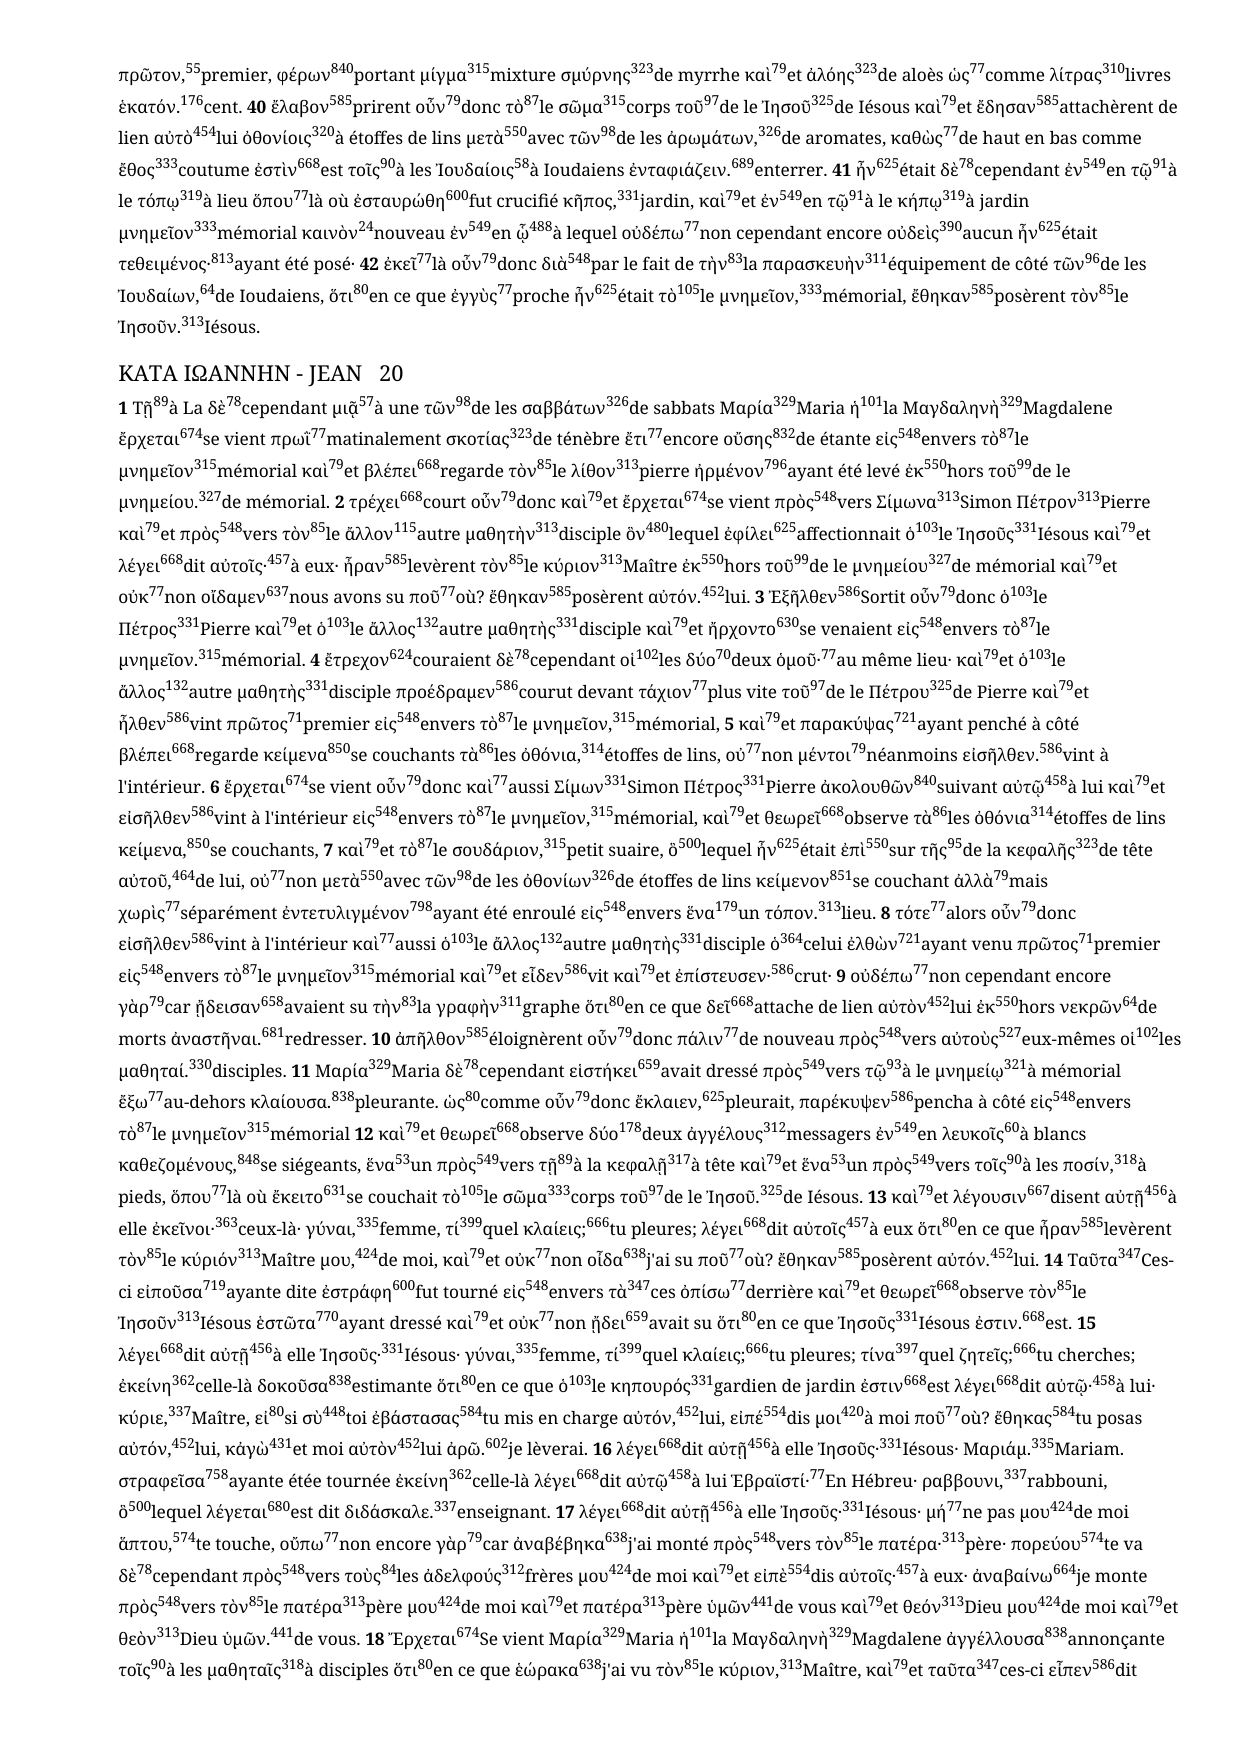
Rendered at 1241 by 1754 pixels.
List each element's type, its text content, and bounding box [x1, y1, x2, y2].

text 1 Τότε77Alors οὖν79donc ἔλαβεν586prit ὁ103le Πιλᾶτος331Pilatus τὸν85le Ἰησοῦν313Iésous καὶ79et ἐμαστίγωσεν.586fouetta. 2 καὶ79et οἱ102les στρατιῶται330soldats πλέξαντες720ayants tressés στέφανον313couronne ἐξ550hors ἀκανθῶν322de épines ἐπέθηκαν585surposèrent αὐτοῦ464de lui τῇ89à la κεφαλῇ317à tête καὶ79et ἱμάτιον315himation πορφυροῦν6de porphyre περιέβαλον585entourèrent αὐτὸν452lui 3 καὶ79et ἤρχοντο630se venaient πρὸς548vers αὐτὸν452lui καὶ79et ἔλεγον·624disaient· χαῖρε308sois de joie ὁ109le βασιλεὺς337roi τῶν96de les Ἰουδαίων·64de Ioudaiens· καὶ79et ἐδίδοσαν624donnaient αὐτῷ458à lui ῥαπίσματα.314gifles. 4 Καὶ79Et ἐξῆλθεν586sortit πάλιν77de nouveau ἔξω77au-dehors ὁ103le Πιλᾶτος331Pilatus καὶ79et λέγει668dit αὐτοῖς·457à eux· ἴδε306voici ἄγω664je conduis ὑμῖν438à vous αὐτὸν452lui ἔξω,77au-dehors, ἵνα80afin que γνῶτε896que vous connaissiez ὅτι80en ce que οὐδεμίαν267aucune αἰτίαν311cause εὑρίσκω664je trouve ἐν549en αὐτῷ.458à lui. 5 ἐξῆλθεν586sortit οὖν79donc ὁ103le Ἰησοῦς331Iésous ἔξω,77au-dehors, φορῶν840colportant τὸν85le ἀκάνθινον4épineuse στέφανον313couronne καὶ79et τὸ87le πορφυροῦν6de porphyre ἱμάτιον.315himation. καὶ79et λέγει668dit αὐτοῖς·457à eux· ἰδοὺ306voici ὁ103le ἄνθρωπος.331être humain. 6 Ὅτε80Lorsque οὖν79donc εἶδον585virent αὐτὸν452lui οἱ102les ἀρχιερεῖς330chefs sacrificateurs καὶ79et οἱ102les ὑπηρέται330ministres ἐκραύγασαν585crièrent λέγοντες·839disants· σταύρωσον554crucifie σταύρωσον.554crucifie. λέγει668dit αὐτοῖς457à eux ὁ103le Πιλᾶτος·331Pilatus· λάβετε553prenez αὐτὸν452lui ὑμεῖς447vous καὶ79et σταυρώσατε·553crucifiez· ἐγὼ431moi γὰρ79car οὐχ77non εὑρίσκω664je trouve ἐν549en αὐτῷ458à lui αἰτίαν.311cause. 7 ἀπεκρίθησαν599furent répondu αὐτῷ458à lui οἱ102les Ἰουδαῖοι·70Ioudaiens· ἡμεῖς430nous νόμον313loi ἔχομεν663nous avons καὶ79et κατὰ548selon τὸν85le νόμον313loi ὀφείλει668doit ἀποθανεῖν,681mourir loin, ὅτι80en ce que υἱὸν313fils θεοῦ325de Dieu ἑαυτὸν528lui-même ἐποίησεν.586fit. 8 Ὅτε80Lorsque οὖν79donc ἤκουσεν586écouta ὁ103le Πιλᾶτος331Pilatus τοῦτον138celui-ci τὸν85le λόγον,313discours, μᾶλλον77davantage ἐφοβήθη,600fut effrayé, 9 καὶ79et εἰσῆλθεν586vint à l'intérieur εἰς548envers τὸ87le πραιτώριον315prétoire πάλιν77de nouveau καὶ79et λέγει668dit τῷ91à le Ἰησοῦ·319à Iésous· πόθεν77d'où? εἶ666tu es σύ;448toi; ὁ103le δὲ78cependant Ἰησοῦς331Iésous ἀπόκρισιν311réponse apocritique οὐκ77non ἔδωκεν586donna αὐτῷ.458à lui. 10 λέγει668dit οὖν79donc αὐτῷ458à lui ὁ103le Πιλᾶτος·331Pilatus· ἐμοὶ420à moi οὐ340non λαλεῖς;666tu bavardes; οὐκ340non οἶδας640tu as su ὅτι80en ce que ἐξουσίαν311autorité ἔχω664j'ai ἀπολῦσαί681délier au loin σε437toi καὶ79et ἐξουσίαν311autorité ἔχω664j'ai σταυρῶσαί681crucifier σε;437toi; 11 ἀπεκρίθη600fut répondu [αὐτῷ]458[à lui] Ἰησοῦς·331Iésous· οὐκ77non εἶχες623tu avais ἐξουσίαν311autorité κατ᾽550contre ἐμοῦ424de moi οὐδεμίαν267aucune εἰ551si μὴ77ne pas ἦν625était δεδομένον815ayant été donné σοι439à toi ἄνωθεν·77d'en haut· διὰ548par le fait de τοῦτο348ce-ci ὁ364celui παραδούς721ayant livré μέ417moi σοι439à toi μείζονα2plus grande ἁμαρτίαν311faute ἔχει.668a. 12 Ἐκ550Hors τούτου360de ce-ci ὁ103le Πιλᾶτος331Pilatus ἐζήτει625cherchait ἀπολῦσαι681délier au loin αὐτόν·452lui· οἱ102les δὲ78cependant Ἰουδαῖοι70Ioudaiens ἐκραύγασαν585crièrent λέγοντες·839disants· ἐὰν80si le cas échéant τοῦτον346celui-ci ἀπολύσῃς,897que tu délies au loin, οὐκ77non εἶ666tu es φίλος47ami τοῦ97de le Καίσαρος·325de Kaesar· πᾶς390tout ὁ364celui βασιλέα313roi ἑαυτὸν528lui-même ποιῶν840faisant ἀντιλέγει668contredit τῷ91à le Καίσαρι.319à Kaesar. 13 ὁ103le οὖν79donc Πιλᾶτος331Pilatus ἀκούσας721ayant écouté τῶν96de les λόγων324de discours τούτων149de ceux-ci ἤγαγεν586conduisit ἔξω77au-dehors τὸν85le Ἰησοῦν313Iésous καὶ79et ἐκάθισεν586assit ἐπὶ550sur βήματος327de estrade εἰς548envers τόπον313lieu λεγόμενον875étant dit Λιθόστρωτον,32Lithostrotos, Ἑβραϊστὶ77En Hébreu δὲ78cependant Γαββαθα.315Gabbatha. 14 ἦν625était δὲ78cependant παρασκευὴ329équipement de côté τοῦ99de le πάσχα,327de pâque, ὥρα329heure ἦν625était ὡς551comme ἕκτη.69sixième. καὶ79et λέγει668dit τοῖς90à les Ἰουδαίοις·58à Ioudaiens· ἴδε306voici ὁ103le βασιλεὺς331roi ὑμῶν.441de vous. 15 ἐκραύγασαν585crièrent οὖν79donc ἐκεῖνοι·363ceux-là· ἆρον554lève ἆρον,554lève, σταύρωσον554crucifie αὐτόν.452lui. λέγει668dit αὐτοῖς457à eux ὁ103le Πιλᾶτος·331Pilatus· τὸν85le βασιλέα313roi ὑμῶν441de vous σταυρώσω;895que je crucifie; ἀπεκρίθησαν599furent répondu οἱ102les ἀρχιερεῖς·330chefs sacrificateurs· οὐκ77non ἔχομεν663nous avons βασιλέα313roi εἰ551si μὴ77ne pas Καίσαρα.313Kaesar. 16 Τότε77Alors οὖν79donc παρέδωκεν586livra αὐτὸν452lui αὐτοῖς457à eux ἵνα80afin que σταυρωθῇ.911que soit crucifié. Παρέλαβον585Prirent à côté οὖν79donc τὸν85le Ἰησοῦν,313Iésous, 17 καὶ79et βαστάζων840mettant en charge ἑαυτῷ533à lui-même τὸν85le σταυρὸν313croix ἐξῆλθεν586sortit εἰς548envers τὸν346celui λεγόμενον875étant dit Κρανίου327de Crâne Τόπον,313Lieu, ὃ500lequel λέγεται680est dit Ἑβραϊστὶ77En Hébreu Γολγοθα,329Golgotha, 18 ὅπου77là où αὐτὸν452lui ἐσταύρωσαν,585crucifièrent, καὶ79et μετ᾽550avec αὐτοῦ464de lui ἄλλους372autres δύο178deux ἐντεῦθεν77d'ici καὶ79et ἐντεῦθεν,77d'ici, μέσον55au milieu δὲ78cependant τὸν85le Ἰησοῦν.313Iésous. 19 ἔγραψεν586grapha δὲ78cependant καὶ77aussi τίτλον313titre ὁ103le Πιλᾶτος331Pilatus καὶ79et ἔθηκεν586posa ἐπὶ550sur τοῦ97de le σταυροῦ·325de croix· ἦν625était δὲ78cependant γεγραμμένον·815ayant été graphé· Ἰησοῦς331Iésous ὁ103le Ναζωραῖος331Nazoréen ὁ103le βασιλεὺς331roi τῶν96de les Ἰουδαίων.64de Ioudaiens. 20 τοῦτον138celui-ci οὖν79donc τὸν85le τίτλον313titre πολλοὶ389nombreux ἀνέγνωσαν585prirent connaissance τῶν96de les Ἰουδαίων,64de Ioudaiens, ὅτι80en ce que ἐγγὺς77proche ἦν625était ὁ103le τόπος331lieu τῆς95de la πόλεως323de cité ὅπου77là où ἐσταυρώθη600fut crucifié ὁ103le Ἰησοῦς·331Iésous· καὶ79et ἦν625était γεγραμμένον815ayant été graphé Ἑβραϊστί,77En Hébreu, Ῥωμαϊστί,77En Romain, Ἑλληνιστί.77En Helléniste. 21 ἔλεγον624disaient οὖν79donc τῷ91à le Πιλάτῳ319à Pilatus οἱ102les ἀρχιερεῖς330chefs sacrificateurs τῶν96de les Ἰουδαίων·64de Ioudaiens· μὴ79ne pas γράφε·570graphe· ὁ103le βασιλεὺς331roi τῶν96de les Ἰουδαίων,64de Ioudaiens, ἀλλ᾽79mais ὅτι80en ce que ἐκεῖνος364celui-là εἶπεν·586dit· βασιλεύς331roi εἰμι664je suis τῶν96de les Ἰουδαίων.64de Ioudaiens. 22 ἀπεκρίθη600fut répondu ὁ103le Πιλᾶτος·331Pilatus· ὃ482lequel γέγραφα,638j'ai graphé, γέγραφα.638j'ai graphé. 23 Οἱ102Les οὖν79donc στρατιῶται,330soldats, ὅτε80lorsque ἐσταύρωσαν585crucifièrent τὸν85le Ἰησοῦν,313Iésous, ἔλαβον585prirent τὰ86les ἱμάτια314himations αὐτοῦ464de lui καὶ79et ἐποίησαν585firent τέσσαρα180quatre μέρη,314parts, ἑκάστῳ275à chacun στρατιώτῃ319à soldat μέρος,315part, καὶ79et τὸν85le χιτῶνα.313chiton. ἦν625était δὲ78cependant ὁ103le χιτὼν331chiton ἄραφος,47sans couture, ἐκ550hors τῶν359de ces ἄνωθεν77d'en haut ὑφαντὸς47tissé δι᾽550par ὅλου.384de tout entier. 24 εἶπαν585dirent οὖν79donc πρὸς548vers ἀλλήλους·501les uns les autres· μὴ79ne pas σχίσωμεν894que nous scindions αὐτόν,452lui, ἀλλὰ79mais λάχωμεν894que nous obtenions par le sort περὶ550autour αὐτοῦ464de lui τίνος405de quel ἔσται·612se sera· ἵνα80afin que ἡ101la γραφὴ329graphe πληρωθῇ911que soit fait plénitude [ἡ362[celle λέγουσα]·838disante]· διεμερίσαντο591se partagèrent en séparant τὰ86les ἱμάτιά314himations μου424de moi ἑαυτοῖς532à eux-mêmes καὶ79et ἐπὶ548sur τὸν85le ἱματισμόν313habillement d'himation μου424de moi ἔβαλον585jetèrent κλῆρον.313lot. Οἱ102Les μὲν79certes οὖν79donc στρατιῶται330soldats ταῦτα347ces-ci ἐποίησαν.585firent. 25 Εἱστήκεισαν658Avaient dressé δὲ78cependant παρὰ549à côté τῷ91à le σταυρῷ319à croix τοῦ97de le Ἰησοῦ325de Iésous ἡ101la μήτηρ329mère αὐτοῦ464de lui καὶ79et ἡ101la ἀδελφὴ329soeur τῆς95de la μητρὸς323de mère αὐτοῦ,464de lui, Μαρία329Maria ἡ362celle τοῦ97de le Κλωπᾶ325de Klopas καὶ79et Μαρία329Maria ἡ101la Μαγδαληνή.329Magdalene. 26 Ἰησοῦς331Iésous οὖν79donc ἰδὼν721ayant vu τὴν243la μητέρα311mère καὶ79et τὸν85le μαθητὴν313disciple παρεστῶτα770ayant dressé à côté ὃν480lequel ἠγάπα,625aimait, λέγει668dit τῇ89à la μητρί·317à mère· γύναι,335femme, ἰδοὺ306voici ὁ103le υἱός331fils σου.442de toi. 27 εἶτα77puis λέγει668dit τῷ91à le μαθητῇ·319à disciple· ἴδε306voici ἡ101la μήτηρ329mère σου.442de toi. καὶ79et ἀπ᾽550au loin ἐκείνης148de celle-là τῆς95de la ὥρας323de heure ἔλαβεν586prit ὁ103le μαθητὴς331disciple αὐτὴν450elle εἰς548envers τὰ246les ἴδια.347en propres. 28 Μετὰ548Après τοῦτο348ce-ci εἰδὼς783ayant su ὁ103le Ἰησοῦς331Iésous ὅτι80en ce que ἤδη77déjà πάντα391tous τετέλεσται,654a été achevé, ἵνα80afin que τελειωθῇ911que soit perfectionné ἡ101la γραφή,329graphe, λέγει·668dit· διψῶ.664j'ai soif. 29 σκεῦος333ustensile ἔκειτο631se couchait ὄξους327de vinaigre μεστόν·73plein· σπόγγον313éponge οὖν79donc μεστὸν4plein τοῦ99de le ὄξους327de vinaigre ὑσσώπῳ319à hysope περιθέντες720ayants posés autour προσήνεγκαν585apportèrent αὐτοῦ464de lui τῷ253à le στόματι.321à bouche. 30 ὅτε80lorsque οὖν79donc ἔλαβεν586prit τὸ87le ὄξος315vinaigre [ὁ]364[celui] Ἰησοῦς331Iésous εἶπεν·586dit· τετέλεσται,654a été achevé, καὶ79et κλίνας721ayant cliné τὴν83la κεφαλὴν311tête παρέδωκεν586livra τὸ247le πνεῦμα.315souffle. 31 Οἱ102Les οὖν79donc Ἰουδαῖοι,70Ioudaiens, ἐπεὶ80puisque παρασκευὴ329équipement de côté ἦν,625était, ἵνα80afin que μὴ77ne pas μείνῃ899que reste ἐπὶ550sur τοῦ97de le σταυροῦ325de croix τὰ104les σώματα332corps ἐν549en τῷ93à le σαββάτῳ,321à sabbat, ἦν625était γὰρ79car μεγάλη45grande ἡ101la ἡμέρα329journée ἐκείνου152de ce-là τοῦ99de le σαββάτου,327de sabbat, ἠρώτησαν585sollicitèrent τὸν85le Πιλᾶτον313Pilatus ἵνα80afin que κατεαγῶσιν910que soient fracassé de haut en bas αὐτῶν463de eux τὰ104les σκέλη332jambes καὶ79et ἀρθῶσιν.910que soient levé. 32 ἦλθον585vinrent οὖν79donc οἱ102les στρατιῶται330soldats καὶ79et τοῦ97de le μὲν79certes πρώτου65de premier κατέαξαν585fracassèrent de haut en bas τὰ86les σκέλη314jambes καὶ79et τοῦ97de le ἄλλου384de autre τοῦ358de celui συσταυρωθέντος754de ayant été crucifié avec αὐτῷ·458à lui· 33 ἐπὶ548sur δὲ78cependant τὸν85le Ἰησοῦν313Iésous ἐλθόντες,720ayants venus, ὡς80comme εἶδον585virent ἤδη77déjà αὐτὸν452lui τεθνηκότα,770ayant mort, οὐ77non κατέαξαν585fracassèrent de haut en bas αὐτοῦ464de lui τὰ86les σκέλη,314jambes, 34 ἀλλ᾽79mais εἷς71un τῶν96de les στρατιωτῶν324de soldats λόγχῃ317à lance αὐτοῦ464de lui τὴν83la πλευρὰν311côté ἔνυξεν,586piqua, καὶ79et ἐξῆλθεν586sortit εὐθὺς77directement αἷμα333sang καὶ79et ὕδωρ.333eau. 35 καὶ79et ὁ364celui ἑωρακὼς783ayant vu μεμαρτύρηκεν,642a témoigné, καὶ79et ἀληθινὴ45véritable αὐτοῦ464de lui ἐστιν668est ἡ101la μαρτυρία,329témoignation, καὶ79et ἐκεῖνος364celui-là οἶδεν642a su ὅτι80en ce que ἀληθῆ54vrais λέγει,668dit, ἵνα80afin que καὶ77aussi ὑμεῖς447vous πιστεύ[σ]ητε.896que vous croyiez. 36 ἐγένετο592se devint γὰρ79car ταῦτα365ces-ci ἵνα80afin que ἡ101la γραφὴ329graphe πληρωθῇ·911que soit fait plénitude· ὀστοῦν333os οὐ77non συντριβήσεται619sera broyé ensemble αὐτοῦ.464de lui. 37 καὶ79et πάλιν77de nouveau ἑτέρα130autre-différente γραφὴ329graphe λέγει·668dit· ὄψονται611se verront εἰς548envers ὃν480lequel ἐξεκέντησαν.585transpercèrent. 38 Μετὰ548Après δὲ78cependant ταῦτα347ces-ci ἠρώτησεν586sollicita τὸν85le Πιλᾶτον313Pilatus Ἰωσὴφ331Ioseph [ὁ]364[celui] ἀπὸ550au loin Ἁριμαθαίας,323de Arimathée, ὢν840étant μαθητὴς331disciple τοῦ97de le Ἰησοῦ325de Iésous κεκρυμμένος813ayant été caché δὲ78cependant διὰ548par le fait de τὸν85le φόβον313effroi τῶν96de les Ἰουδαίων,64de Ioudaiens, ἵνα80afin que ἄρῃ899que lève τὸ87le σῶμα315corps τοῦ97de le Ἰησοῦ·325de Iésous· καὶ79et ἐπέτρεψεν586permit ὁ103le Πιλᾶτος.331Pilatus. ἦλθεν586vint οὖν79donc καὶ79et ἦρεν586leva τὸ87le σῶμα315corps αὐτοῦ.464de lui. 39 ἦλθεν586vint δὲ78cependant καὶ77aussi Νικόδημος,331Nikodème, ὁ364celui ἐλθὼν721ayant venu πρὸς548vers αὐτὸν452lui νυκτὸς323de nuit τὸ87le πρῶτον,55premier, φέρων840portant μίγμα315mixture σμύρνης323de myrrhe καὶ79et ἀλόης323de aloès ὡς77comme λίτρας310livres ἑκατόν.176cent. 40 ἔλαβον585prirent οὖν79donc τὸ87le σῶμα315corps τοῦ97de le Ἰησοῦ325de Iésous καὶ79et ἔδησαν585attachèrent de lien αὐτὸ454lui ὀθονίοις320à étoffes de lins μετὰ550avec τῶν98de les ἀρωμάτων,326de aromates, καθὼς77de haut en bas comme ἔθος333coutume ἐστὶν668est τοῖς90à les Ἰουδαίοις58à Ioudaiens ἐνταφιάζειν.689enterrer. 41 ἦν625était δὲ78cependant ἐν549en τῷ91à le τόπῳ319à lieu ὅπου77là où ἐσταυρώθη600fut crucifié κῆπος,331jardin, καὶ79et ἐν549en τῷ91à le κήπῳ319à jardin μνημεῖον333mémorial καινὸν24nouveau ἐν549en ᾧ488à lequel οὐδέπω77non cependant encore οὐδεὶς390aucun ἦν625était τεθειμένος·813ayant été posé· 42 ἐκεῖ77là οὖν79donc διὰ548par le fait de τὴν83la παρασκευὴν311équipement de côté τῶν96de les Ἰουδαίων,64de Ioudaiens, ὅτι80en ce que ἐγγὺς77proche ἦν625était τὸ105le μνημεῖον,333mémorial, ἔθηκαν585posèrent τὸν85le Ἰησοῦν.313Iésous. [118, 59, 1181, 339]
text ΚΑΤΑ ΙΩΑΝΝΗΝ - JEAN 20 [118, 358, 1181, 387]
text 1 Τῇ89à La δὲ78cependant μιᾷ57à une τῶν98de les σαββάτων326de sabbats Μαρία329Maria ἡ101la Μαγδαληνὴ329Magdalene ἔρχεται674se vient πρωῒ77matinalement σκοτίας323de ténèbre ἔτι77encore οὔσης832de étante εἰς548envers τὸ87le μνημεῖον315mémorial καὶ79et βλέπει668regarde τὸν85le λίθον313pierre ἠρμένον796ayant été levé ἐκ550hors τοῦ99de le μνημείου.327de mémorial. 2 τρέχει668court οὖν79donc καὶ79et ἔρχεται674se vient πρὸς548vers Σίμωνα313Simon Πέτρον313Pierre καὶ79et πρὸς548vers τὸν85le ἄλλον115autre μαθητὴν313disciple ὃν480lequel ἐφίλει625affectionnait ὁ103le Ἰησοῦς331Iésous καὶ79et λέγει668dit αὐτοῖς·457à eux· ἦραν585levèrent τὸν85le κύριον313Maître ἐκ550hors τοῦ99de le μνημείου327de mémorial καὶ79et οὐκ77non οἴδαμεν637nous avons su ποῦ77où? ἔθηκαν585posèrent αὐτόν.452lui. 3 Ἐξῆλθεν586Sortit οὖν79donc ὁ103le Πέτρος331Pierre καὶ79et ὁ103le ἄλλος132autre μαθητὴς331disciple καὶ79et ἤρχοντο630se venaient εἰς548envers τὸ87le μνημεῖον.315mémorial. 4 ἔτρεχον624couraient δὲ78cependant οἱ102les δύο70deux ὁμοῦ·77au même lieu· καὶ79et ὁ103le ἄλλος132autre μαθητὴς331disciple προέδραμεν586courut devant τάχιον77plus vite τοῦ97de le Πέτρου325de Pierre καὶ79et ἦλθεν586vint πρῶτος71premier εἰς548envers τὸ87le μνημεῖον,315mémorial, 5 καὶ79et παρακύψας721ayant penché à côté βλέπει668regarde κείμενα850se couchants τὰ86les ὀθόνια,314étoffes de lins, οὐ77non μέντοι79néanmoins εἰσῆλθεν.586vint à l'intérieur. 6 ἔρχεται674se vient οὖν79donc καὶ77aussi Σίμων331Simon Πέτρος331Pierre ἀκολουθῶν840suivant αὐτῷ458à lui καὶ79et εἰσῆλθεν586vint à l'intérieur εἰς548envers τὸ87le μνημεῖον,315mémorial, καὶ79et θεωρεῖ668observe τὰ86les ὀθόνια314étoffes de lins κείμενα,850se couchants, 7 καὶ79et τὸ87le σουδάριον,315petit suaire, ὃ500lequel ἦν625était ἐπὶ550sur τῆς95de la κεφαλῆς323de tête αὐτοῦ,464de lui, οὐ77non μετὰ550avec τῶν98de les ὀθονίων326de étoffes de lins κείμενον851se couchant ἀλλὰ79mais χωρὶς77séparément ἐντετυλιγμένον798ayant été enroulé εἰς548envers ἕνα179un τόπον.313lieu. 8 τότε77alors οὖν79donc εἰσῆλθεν586vint à l'intérieur καὶ77aussi ὁ103le ἄλλος132autre μαθητὴς331disciple ὁ364celui ἐλθὼν721ayant venu πρῶτος71premier εἰς548envers τὸ87le μνημεῖον315mémorial καὶ79et εἶδεν586vit καὶ79et ἐπίστευσεν·586crut· 9 οὐδέπω77non cependant encore γὰρ79car ᾔδεισαν658avaient su τὴν83la γραφὴν311graphe ὅτι80en ce que δεῖ668attache de lien αὐτὸν452lui ἐκ550hors νεκρῶν64de morts ἀναστῆναι.681redresser. 10 ἀπῆλθον585éloignèrent οὖν79donc πάλιν77de nouveau πρὸς548vers αὐτοὺς527eux-mêmes οἱ102les μαθηταί.330disciples. 11 Μαρία329Maria δὲ78cependant εἱστήκει659avait dressé πρὸς549vers τῷ93à le μνημείῳ321à mémorial ἔξω77au-dehors κλαίουσα.838pleurante. ὡς80comme οὖν79donc ἔκλαιεν,625pleurait, παρέκυψεν586pencha à côté εἰς548envers τὸ87le μνημεῖον315mémorial 12 καὶ79et θεωρεῖ668observe δύο178deux ἀγγέλους312messagers ἐν549en λευκοῖς60à blancs καθεζομένους,848se siégeants, ἕνα53un πρὸς549vers τῇ89à la κεφαλῇ317à tête καὶ79et ἕνα53un πρὸς549vers τοῖς90à les ποσίν,318à pieds, ὅπου77là où ἔκειτο631se couchait τὸ105le σῶμα333corps τοῦ97de le Ἰησοῦ.325de Iésous. 13 καὶ79et λέγουσιν667disent αὐτῇ456à elle ἐκεῖνοι·363ceux-là· γύναι,335femme, τί399quel κλαίεις;666tu pleures; λέγει668dit αὐτοῖς457à eux ὅτι80en ce que ἦραν585levèrent τὸν85le κύριόν313Maître μου,424de moi, καὶ79et οὐκ77non οἶδα638j'ai su ποῦ77où? ἔθηκαν585posèrent αὐτόν.452lui. 14 Ταῦτα347Ces-ci εἰποῦσα719ayante dite ἐστράφη600fut tourné εἰς548envers τὰ347ces ὀπίσω77derrière καὶ79et θεωρεῖ668observe τὸν85le Ἰησοῦν313Iésous ἑστῶτα770ayant dressé καὶ79et οὐκ77non ᾔδει659avait su ὅτι80en ce que Ἰησοῦς331Iésous ἐστιν.668est. 15 λέγει668dit αὐτῇ456à elle Ἰησοῦς·331Iésous· γύναι,335femme, τί399quel κλαίεις;666tu pleures; τίνα397quel ζητεῖς;666tu cherches; ἐκείνη362celle-là δοκοῦσα838estimante ὅτι80en ce que ὁ103le κηπουρός331gardien de jardin ἐστιν668est λέγει668dit αὐτῷ·458à lui· κύριε,337Maître, εἰ80si σὺ448toi ἐβάστασας584tu mis en charge αὐτόν,452lui, εἰπέ554dis μοι420à moi ποῦ77où? ἔθηκας584tu posas αὐτόν,452lui, κἀγὼ431et moi αὐτὸν452lui ἀρῶ.602je lèverai. 16 λέγει668dit αὐτῇ456à elle Ἰησοῦς·331Iésous· Μαριάμ.335Mariam. στραφεῖσα758ayante étée tournée ἐκείνη362celle-là λέγει668dit αὐτῷ458à lui Ἑβραϊστί·77En Hébreu· ραββουνι,337rabbouni, ὃ500lequel λέγεται680est dit διδάσκαλε.337enseignant. 17 λέγει668dit αὐτῇ456à elle Ἰησοῦς·331Iésous· μή77ne pas μου424de moi ἅπτου,574te touche, οὔπω77non encore γὰρ79car ἀναβέβηκα638j'ai monté πρὸς548vers τὸν85le πατέρα·313père· πορεύου574te va δὲ78cependant πρὸς548vers τοὺς84les ἀδελφούς312frères μου424de moi καὶ79et εἰπὲ554dis αὐτοῖς·457à eux· ἀναβαίνω664je monte πρὸς548vers τὸν85le πατέρα313père μου424de moi καὶ79et πατέρα313père ὑμῶν441de vous καὶ79et θεόν313Dieu μου424de moi καὶ79et θεὸν313Dieu ὑμῶν.441de vous. 18 Ἔρχεται674Se vient Μαρία329Maria ἡ101la Μαγδαληνὴ329Magdalene ἀγγέλλουσα838annonçante τοῖς90à les μαθηταῖς318à disciples ὅτι80en ce que ἑώρακα638j'ai vu τὸν85le κύριον,313Maître, καὶ79et ταῦτα347ces-ci εἶπεν586dit αὐτῇ.456à elle. 19 Οὔσης832de Étante οὖν79donc ὀψίας63de tardive τῇ89à la ἡμέρᾳ317à journée ἐκείνῃ142à celle-là τῇ89à la μιᾷ57à une σαββάτων326de sabbats καὶ79et τῶν94de les θυρῶν322de portes κεκλεισμένων804de ayantes étées fermées à clef ὅπου80là où ἦσαν624étaient οἱ102les μαθηταὶ330disciples διὰ548par le fait de τὸν85le φόβον313effroi τῶν96de les Ἰουδαίων,64de Ioudaiens, ἦλθεν586vint ὁ103le Ἰησοῦς331Iésous καὶ79et ἔστη586dressa εἰς548envers τὸ87le μέσον55au milieu καὶ79et λέγει668dit αὐτοῖς·457à eux· εἰρήνη329paix ὑμῖν.438à vous. 20 καὶ79et τοῦτο348ce-ci εἰπὼν721ayant dit ἔδειξεν586montra τὰς242les χεῖρας310mains καὶ79et τὴν243la πλευρὰν311côté αὐτοῖς.457à eux. ἐχάρησαν599furent été de joie οὖν79donc οἱ102les μαθηταὶ330disciples ἰδόντες720ayants vus τὸν85le κύριον.313Maître. 21 εἶπεν586dit οὖν79donc αὐτοῖς457à eux [ὁ103[le Ἰησοῦς]331Iésous] πάλιν·77de nouveau· εἰρήνη329paix ὑμῖν·438à vous· καθὼς77de haut en bas comme ἀπέσταλκέν642a envoyé με417moi ὁ103le πατήρ,331père, κἀγὼ431et moi πέμπω664je mande ὑμᾶς.436vous. 22 καὶ79et τοῦτο348ce-ci εἰπὼν721ayant dit ἐνεφύσησεν586insuffla καὶ79et λέγει668dit αὐτοῖς·457à eux· λάβετε553prenez πνεῦμα315souffle ἅγιον·6saint· 23 ἄν340le cas échéant τινων383de des quelconques ἀφῆτε896que vous abandonniez τὰς82les ἁμαρτίας310fautes ἀφέωνται653ont été abandonnés αὐτοῖς,457à eux, ἄν340le cas échéant τινων383de des quelconques κρατῆτε918que vous saisissiez avec force κεκράτηνται.653ont été saisis avec force. 24 Θωμᾶς331Thomas δὲ78cependant εἷς71un ἐκ550hors τῶν96de les δώδεκα,64de douze, ὁ364celui λεγόμενος891étant dit Δίδυμος,331Didyme, οὐκ77non ἦν625était μετ᾽550avec αὐτῶν463de eux ὅτε80lorsque ἦλθεν586vint Ἰησοῦς.331Iésous. 25 ἔλεγον624disaient οὖν79donc αὐτῷ458à lui οἱ102les ἄλλοι131autres μαθηταί·330disciples· ἑωράκαμεν637nous avons vu τὸν85le κύριον.313Maître. ὁ469celui δὲ78cependant εἶπεν586dit αὐτοῖς·457à eux· ἐὰν80si le cas échéant μὴ77ne pas ἴδω895que je voie ἐν549en ταῖς88à les χερσὶν316à mains αὐτοῦ464de lui τὸν85le τύπον313modèle frappé τῶν96de les ἥλων324de clous καὶ79et βάλω895que je jette τὸν85le δάκτυλόν313doigt μου424de moi εἰς548envers τὸν85le τύπον313modèle frappé τῶν96de les ἥλων324de clous καὶ79et βάλω895que je jette μου424de moi τὴν83la χεῖρα311main εἰς548envers τὴν83la πλευρὰν311côté αὐτοῦ,464de lui, οὐ77non μὴ77ne pas πιστεύσω.602je croirai. 26 Καὶ79Et μεθ᾽548après ἡμέρας310journées ὀκτὼ176huit πάλιν77de nouveau ἦσαν624étaient ἔσω77dedans οἱ102les μαθηταὶ330disciples αὐτοῦ464de lui καὶ79et Θωμᾶς331Thomas μετ᾽550avec αὐτῶν.463de eux. ἔρχεται674se vient ὁ103le Ἰησοῦς331Iésous τῶν94de les θυρῶν322de portes κεκλεισμένων804de ayantes étées fermées à clef καὶ79et ἔστη586dressa εἰς548envers τὸ87le μέσον55au milieu καὶ79et εἶπεν·586dit· εἰρήνη329paix ὑμῖν.438à vous. 27 εἶτα77puis λέγει668dit τῷ91à le Θωμᾷ·319à Thomas· φέρε570porte τὸν85le δάκτυλόν313doigt σου442de toi ὧδε77ici καὶ79et ἴδε554vois τὰς82les χεῖράς310mains μου424de moi καὶ79et φέρε570porte τὴν83la χεῖρά311main σου442de toi καὶ79et βάλε554jette εἰς548envers τὴν83la πλευράν311côté μου,424de moi, καὶ79et μὴ79ne pas γίνου574te deviens ἄπιστος47incroyant ἀλλὰ79mais πιστός.71croyable. 28 ἀπεκρίθη600fut répondu Θωμᾶς331Thomas καὶ79et εἶπεν586dit αὐτῷ·458à lui· ὁ109le κύριός337Maître μου424de moi καὶ79et ὁ109le θεός337Dieu μου.424de moi. 29 λέγει668dit αὐτῷ458à lui ὁ103le Ἰησοῦς·331Iésous· ὅτι80en ce que ἑώρακάς640tu as vu με417moi πεπίστευκας;640tu as cru; μακάριοι46bienheureux οἱ363ceux μὴ77ne pas ἰδόντες720ayants vus καὶ79et πιστεύσαντες.720ayants crus. 30 Πολλὰ374Nombreux μὲν79certes οὖν79donc καὶ77aussi ἄλλα116autres σημεῖα314signes ἐποίησεν586fit ὁ103le Ἰησοῦς331Iésous ἐνώπιον552en devant τῶν96de les μαθητῶν324de disciples [αὐτοῦ],464[de lui], ἃ499lesquels οὐκ77non ἔστιν668est γεγραμμένα814ayants étés graphés ἐν549en τῷ93à le βιβλίῳ321à papier de bible τούτῳ·146à ce-ci· 31 ταῦτα365ces-ci δὲ78cependant γέγραπται654a été graphé ἵνα80afin que πιστεύ[σ]ητε896que vous croyiez ὅτι80en ce que Ἰησοῦς331Iésous ἐστιν668est ὁ103le χριστὸς331Christ ὁ103le υἱὸς331fils τοῦ97de le θεοῦ,325de Dieu, καὶ79et ἵνα80afin que πιστεύοντες839croyants ζωὴν311vie ἔχητε918que vous ayez ἐν549en τῷ93à le ὀνόματι321à nom αὐτοῦ.464de lui. [118, 392, 1181, 1682]
